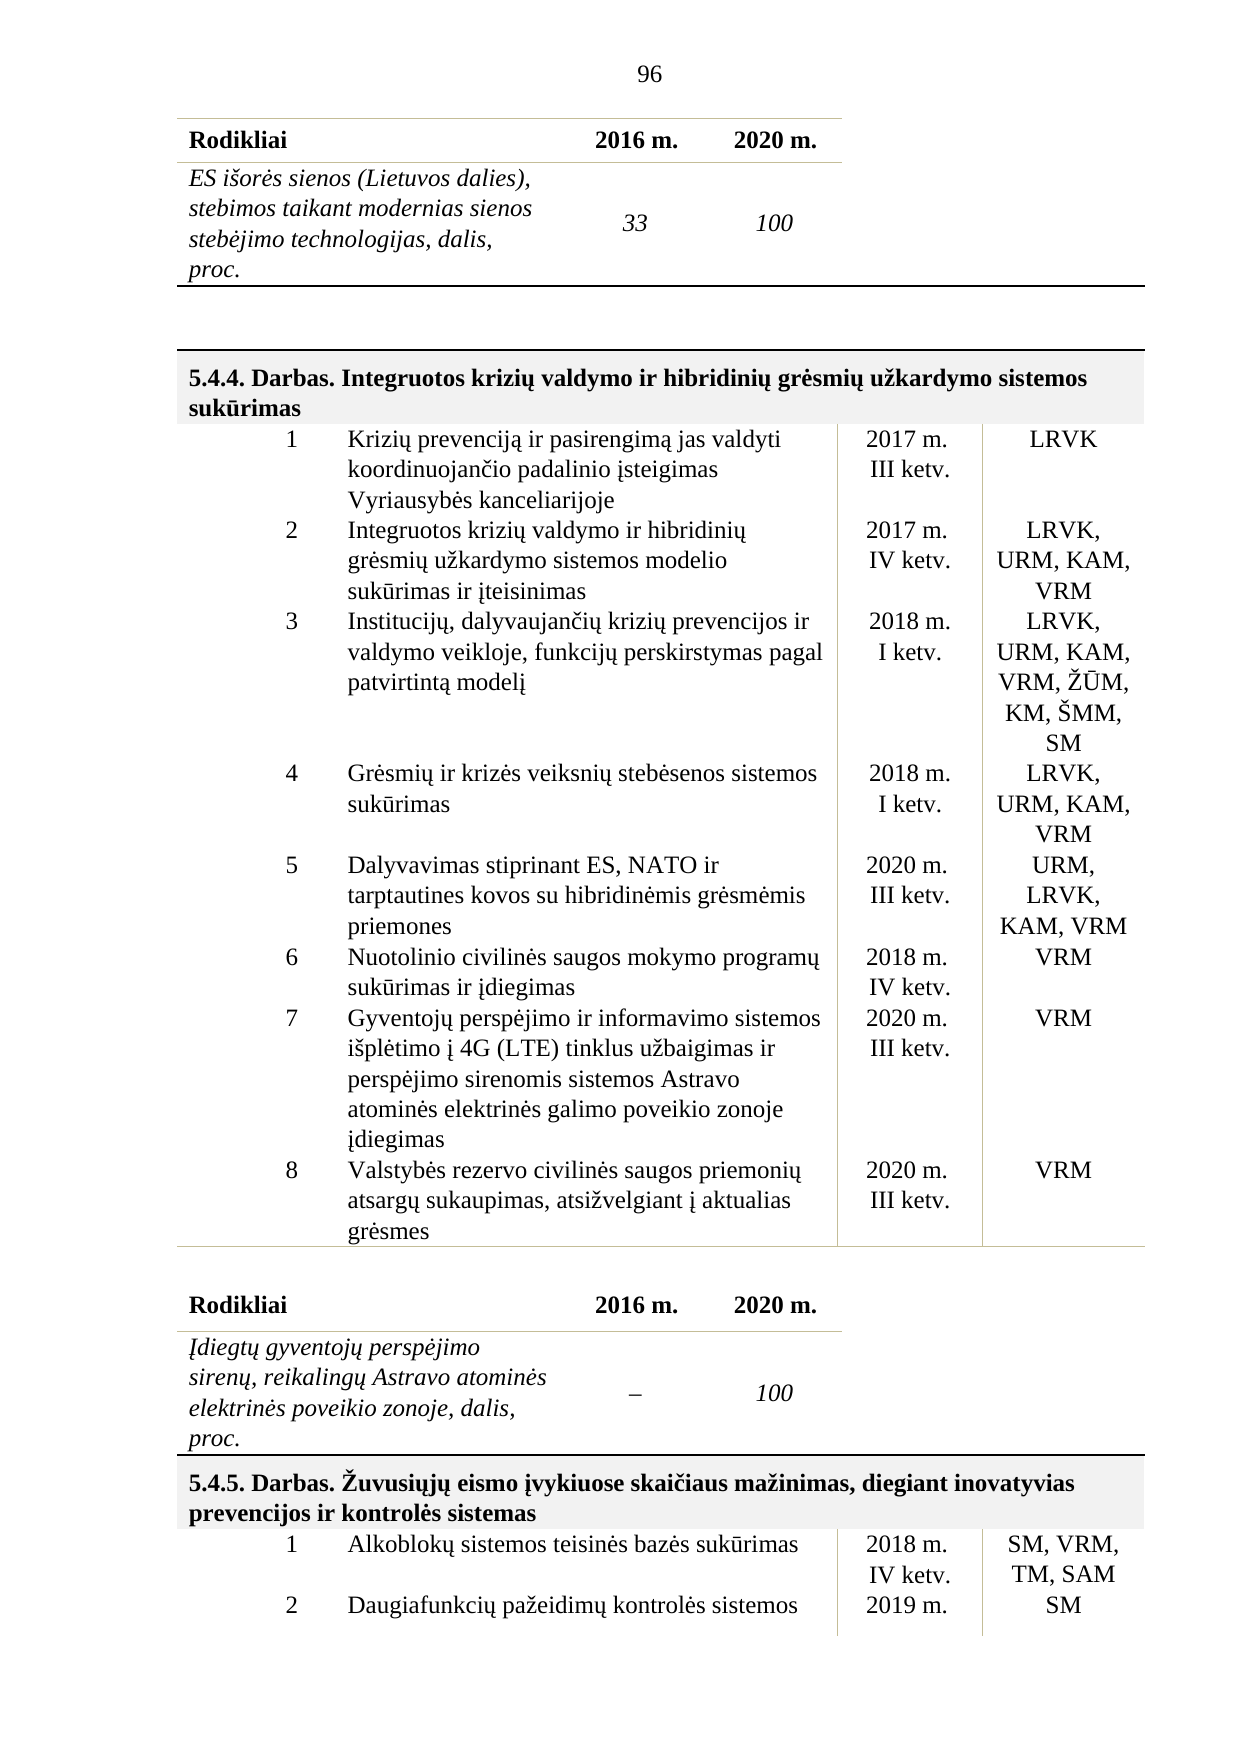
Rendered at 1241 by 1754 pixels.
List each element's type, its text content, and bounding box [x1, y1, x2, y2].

table_cell [177, 424, 247, 515]
table_cell 2020 m. III ketv. [838, 1155, 982, 1246]
table_cell SM, VRM, TM, SAM [983, 1529, 1144, 1591]
table_cell [842, 162, 982, 284]
table_cell [982, 287, 1144, 349]
table_cell 2018 m. IV ketv. [838, 942, 982, 1003]
table_cell 100 [708, 163, 842, 284]
table_cell [177, 1003, 247, 1155]
table_cell 2017 m. IV ketv. [838, 515, 982, 606]
table_cell [177, 606, 247, 758]
table_cell 2018 m. I ketv. [838, 759, 982, 850]
table_cell [247, 287, 336, 349]
table_cell 6 [247, 942, 336, 1003]
table_cell 2 [247, 1591, 336, 1636]
table_cell [708, 1247, 842, 1279]
table_cell [842, 1247, 982, 1279]
table_cell [708, 287, 842, 349]
table_cell [336, 1247, 532, 1279]
table_cell 1 [247, 424, 336, 515]
table_cell [336, 287, 532, 349]
table_cell Gyventojų perspėjimo ir informavimo sistemos išplėtimo į 4G (LTE) tinklus užbaigimas ir perspėjimo sirenomis sistemos Astravo atominės elektrinės galimo poveikio zonoje įdiegimas [336, 1003, 837, 1155]
table_cell 4 [247, 759, 336, 850]
table_cell 2 [247, 515, 336, 606]
table_cell 100 [708, 1332, 842, 1454]
table_cell 2020 m. III ketv. [838, 850, 982, 942]
table_cell VRM [983, 1003, 1144, 1155]
table_cell [177, 1529, 247, 1591]
table_cell Krizių prevenciją ir pasirengimą jas valdyti koordinuojančio padalinio įsteigimas Vyriausybės kanceliarijoje [336, 424, 837, 515]
table_cell VRM [983, 942, 1144, 1003]
table_cell 5 [247, 850, 336, 942]
table_cell [982, 1279, 1144, 1331]
table_cell [177, 1591, 247, 1636]
table_cell Įdiegtų gyventojų perspėjimo sirenų, reikalingų Astravo atominės elektrinės poveikio zonoje, dalis, proc. [177, 1332, 564, 1454]
table_cell 2019 m. [838, 1591, 982, 1636]
table_cell [177, 942, 247, 1003]
table_cell Rodikliai [177, 1279, 564, 1331]
table_cell [177, 759, 247, 850]
table_cell Institucijų, dalyvaujančių krizių prevencijos ir valdymo veikloje, funkcijų perskirstymas pagal patvirtintą modelį [336, 606, 837, 758]
table_cell [247, 1247, 336, 1279]
table_cell [565, 287, 708, 349]
table_cell [842, 1331, 982, 1454]
table_cell [177, 1155, 247, 1246]
table_cell 2018 m. IV ketv. [838, 1529, 982, 1591]
table_cell – [565, 1332, 708, 1454]
table_cell 2020 m. [708, 1279, 842, 1331]
table_cell Alkoblokų sistemos teisinės bazės sukūrimas [336, 1529, 837, 1591]
table_cell 7 [247, 1003, 336, 1155]
table_cell 2016 m. [565, 1279, 708, 1331]
table_cell Nuotolinio civilinės saugos mokymo programų sukūrimas ir įdiegimas [336, 942, 837, 1003]
table_cell 5.4.5. Darbas. Žuvusiųjų eismo įvykiuose skaičiaus mažinimas, diegiant inovatyvias prevencijos ir kontrolės sistemas [177, 1456, 1144, 1529]
table_cell [565, 1247, 708, 1279]
table_cell Integruotos krizių valdymo ir hibridinių grėsmių užkardymo sistemos modelio sukūrimas ir įteisinimas [336, 515, 837, 606]
table_cell Daugiafunkcių pažeidimų kontrolės sistemos [336, 1591, 837, 1636]
table_cell LRVK, URM, KAM, VRM, ŽŪM, KM, ŠMM, SM [983, 606, 1144, 758]
table_cell LRVK [983, 424, 1144, 515]
table_cell 3 [247, 606, 336, 758]
table_cell [177, 287, 247, 349]
table_cell 2020 m. [708, 119, 842, 162]
table_cell 2017 m. III ketv. [838, 424, 982, 515]
table_cell [532, 287, 564, 349]
table_cell ES išorės sienos (Lietuvos dalies), stebimos taikant modernias sienos stebėjimo technologijas, dalis, proc. [177, 163, 564, 284]
table_cell SM [983, 1591, 1144, 1636]
table_cell [842, 287, 982, 349]
table_cell [532, 1247, 564, 1279]
table_cell Grėsmių ir krizės veiksnių stebėsenos sistemos sukūrimas [336, 759, 837, 850]
table_cell [842, 118, 982, 162]
table_cell [982, 162, 1144, 284]
table_cell [177, 515, 247, 606]
table_cell [177, 1247, 247, 1279]
table_cell URM, LRVK, KAM, VRM [983, 850, 1144, 942]
table_cell LRVK, URM, KAM, VRM [983, 759, 1144, 850]
table_cell Rodikliai [177, 119, 564, 162]
table_cell [982, 118, 1144, 162]
table_cell VRM [983, 1155, 1144, 1246]
table_cell [842, 1279, 982, 1331]
table_cell 33 [565, 163, 708, 284]
table_cell Dalyvavimas stiprinant ES, NATO ir tarptautines kovos su hibridinėmis grėsmėmis priemones [336, 850, 837, 942]
table_cell [982, 1247, 1144, 1279]
table_cell 1 [247, 1529, 336, 1591]
table_cell 2018 m. I ketv. [838, 606, 982, 758]
table_cell 2016 m. [565, 119, 708, 162]
table_cell 5.4.4. Darbas. Integruotos krizių valdymo ir hibridinių grėsmių užkardymo sistemos sukūrimas [177, 351, 1144, 424]
table_cell [982, 1331, 1144, 1454]
table_cell [177, 850, 247, 942]
table_cell Valstybės rezervo civilinės saugos priemonių atsargų sukaupimas, atsižvelgiant į aktualias grėsmes [336, 1155, 837, 1246]
table_cell 2020 m. III ketv. [838, 1003, 982, 1155]
table_cell 8 [247, 1155, 336, 1246]
table_cell LRVK, URM, KAM, VRM [983, 515, 1144, 606]
